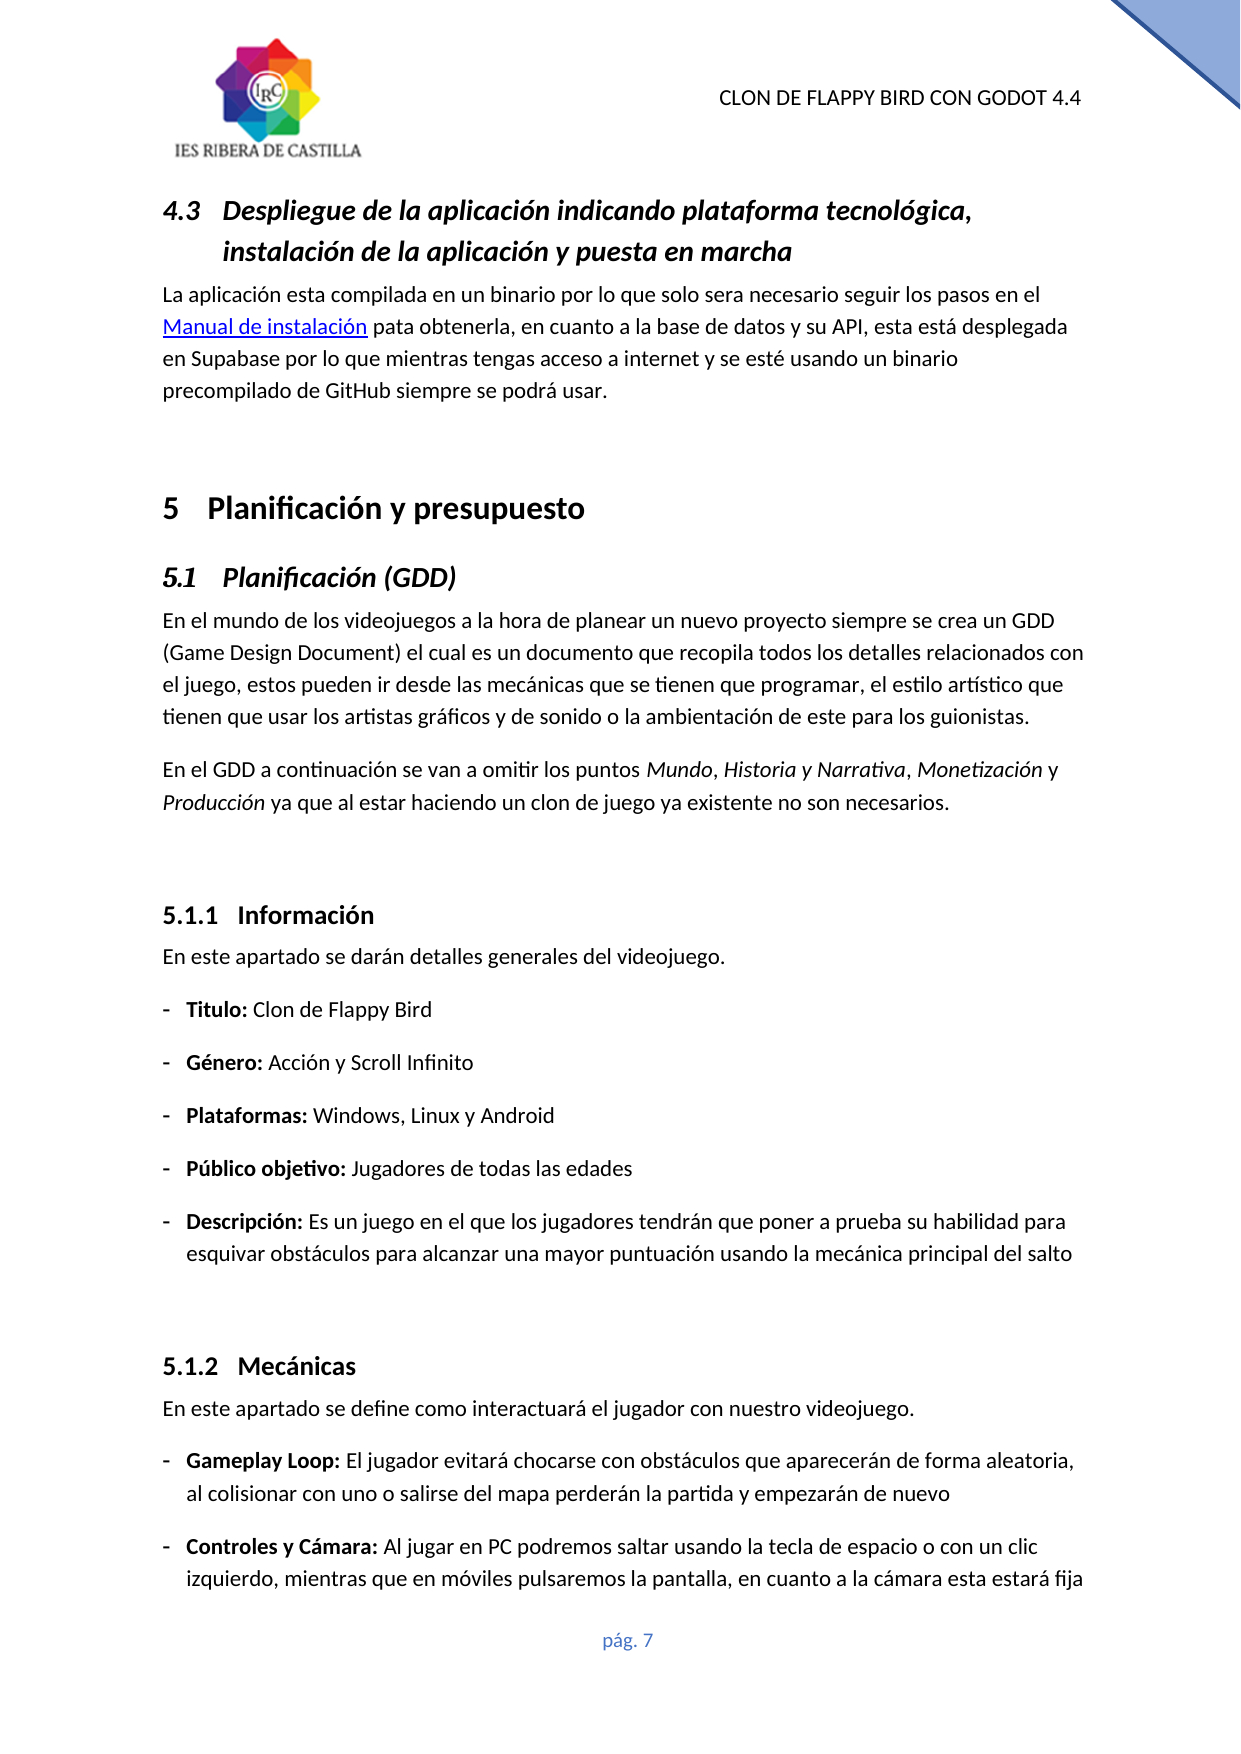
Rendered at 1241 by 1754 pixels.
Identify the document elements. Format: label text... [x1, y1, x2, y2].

text En este apartado se darán detalles generales del videojuego. [162, 942, 1093, 970]
list Gameplay Loop: El jugador evitará chocarse con obstáculos que aparecerán de forma aleatoria, al colisionar con uno o salirse del mapa perderán la partida y empezarán de nuevo [162, 1447, 1093, 1507]
subtitle Planificación y presupuesto [162, 487, 1093, 528]
text La aplicación esta compilada en un binario por lo que solo sera necesario seguir los pasos en el Manual de instalación pata obtenerla, en cuanto a la base de datos y su API, esta está desplegada en Supabase por lo que mientras tengas acceso a internet y se esté usando un binario precompilado de GitHub siempre se podrá usar. [162, 280, 1093, 405]
list Público objetivo: Jugadores de todas las edades [162, 1154, 1093, 1182]
text En el GDD a continuación se van a omitir los puntos Mundo, Historia y Narrativa, Monetización y Producción ya que al estar haciendo un clon de juego ya existente no son necesarios. [162, 755, 1093, 816]
list Plataformas: Windows, Linux y Android [162, 1101, 1093, 1129]
subtitle Planificación (GDD) [162, 559, 1093, 594]
list Descripción: Es un juego en el que los jugadores tendrán que poner a prueba su habilidad para esquivar obstáculos para alcanzar una mayor puntuación usando la mecánica principal del salto [162, 1207, 1093, 1267]
picture [173, 29, 366, 164]
list Género: Acción y Scroll Infinito [162, 1048, 1093, 1076]
text En este apartado se define como interactuará el jugador con nuestro videojuego. [162, 1394, 1093, 1422]
list Controles y Cámara: Al jugar en PC podremos saltar usando la tecla de espacio o con un clic izquierdo, mientras que en móviles pulsaremos la pantalla, en cuanto a la cámara esta estará fija [162, 1532, 1093, 1592]
subtitle Información [162, 898, 1093, 931]
list Titulo: Clon de Flappy Bird [162, 995, 1093, 1023]
subtitle Despliegue de la aplicación indicando plataforma tecnológica, instalación de la aplicación y puesta en marcha [162, 192, 1093, 268]
text En el mundo de los videojuegos a la hora de planear un nuevo proyecto siempre se crea un GDD (Game Design Document) el cual es un documento que recopila todos los detalles relacionados con el juego, estos pueden ir desde las mecánicas que se tienen que programar, el estilo artístico que tienen que usar los artistas gráficos y de sonido o la ambientación de este para los guionistas. [162, 606, 1093, 730]
subtitle Mecánicas [162, 1349, 1093, 1382]
